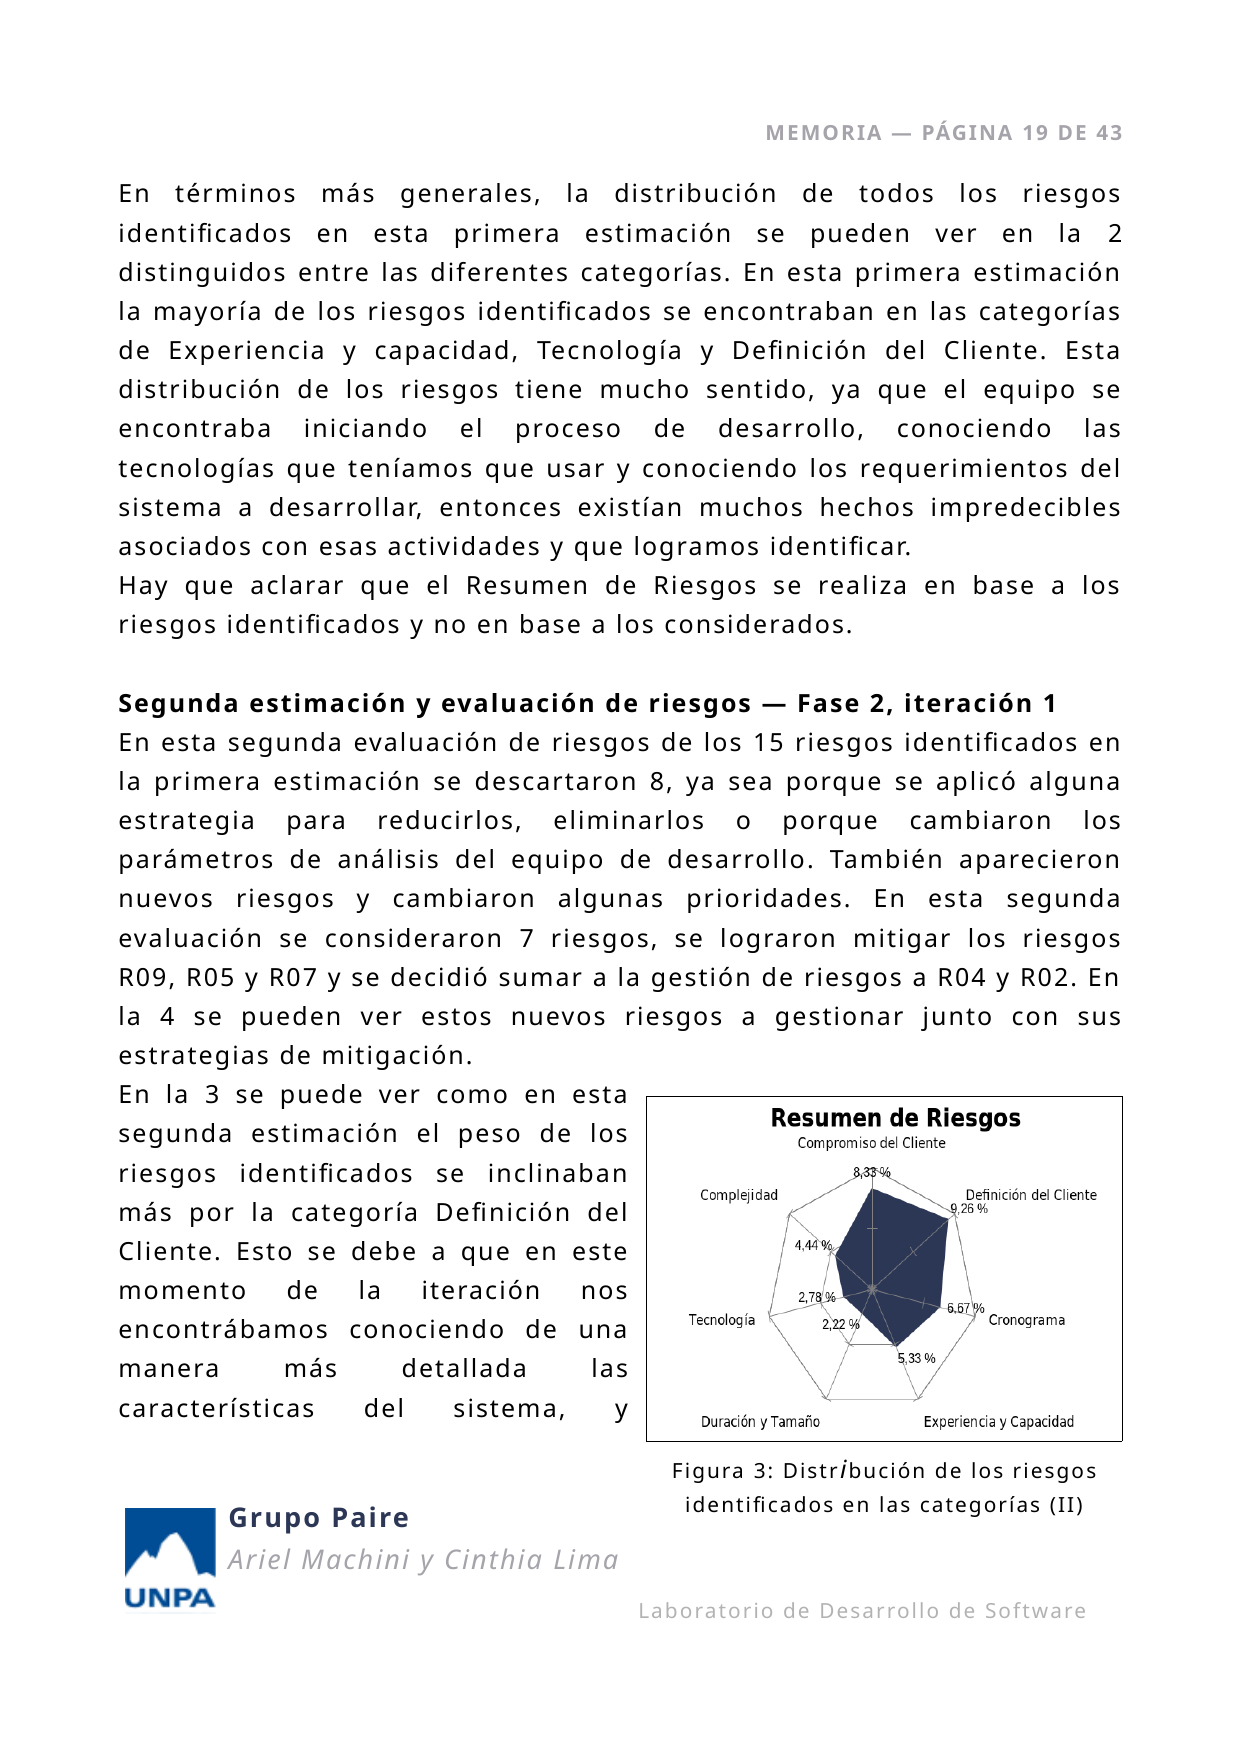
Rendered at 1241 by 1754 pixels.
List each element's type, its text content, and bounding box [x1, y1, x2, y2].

picture [649, 1098, 1119, 1438]
text En la 3 se puede ver como en esta segunda estimación el peso de los riesgos identificados se inclinaban más por la categoría Definición del Cliente. Esto se debe a que en este momento de la iteración nos encontrábamos conociendo de una manera más detallada las características del sistema, y [118, 1077, 1122, 1424]
text Segunda estimación y evaluación de riesgos — Fase 2, iteración 1 [118, 685, 1122, 719]
text Figura 3: Distribución de los riesgos identificados en las categorías (II) [646, 1442, 1122, 1519]
picture [125, 1508, 216, 1614]
text En esta segunda evaluación de riesgos de los 15 riesgos identificados en la primera estimación se descartaron 8, ya sea porque se aplicó alguna estrategia para reducirlos, eliminarlos o porque cambiaron los parámetros de análisis del equipo de desarrollo. También aparecieron nuevos riesgos y cambiaron algunas prioridades. En esta segunda evaluación se consideraron 7 riesgos, se lograron mitigar los riesgos R09, R05 y R07 y se decidió sumar a la gestión de riesgos a R04 y R02. En la 4 se pueden ver estos nuevos riesgos a gestionar junto con sus estrategias de mitigación. [118, 724, 1122, 1072]
text Hay que aclarar que el Resumen de Riesgos se realiza en base a los riesgos identificados y no en base a los considerados. [118, 568, 1122, 641]
text En términos más generales, la distribución de todos los riesgos identificados en esta primera estimación se pueden ver en la 2 distinguidos entre las diferentes categorías. En esta primera estimación la mayoría de los riesgos identificados se encontraban en las categorías de Experiencia y capacidad, Tecnología y Definición del Cliente. Esta distribución de los riesgos tiene mucho sentido, ya que el equipo se encontraba iniciando el proceso de desarrollo, conociendo las tecnologías que teníamos que usar y conociendo los requerimientos del sistema a desarrollar, entonces existían muchos hechos impredecibles asociados con esas actividades y que logramos identificar. [118, 176, 1122, 563]
text [647, 1097, 1122, 1441]
